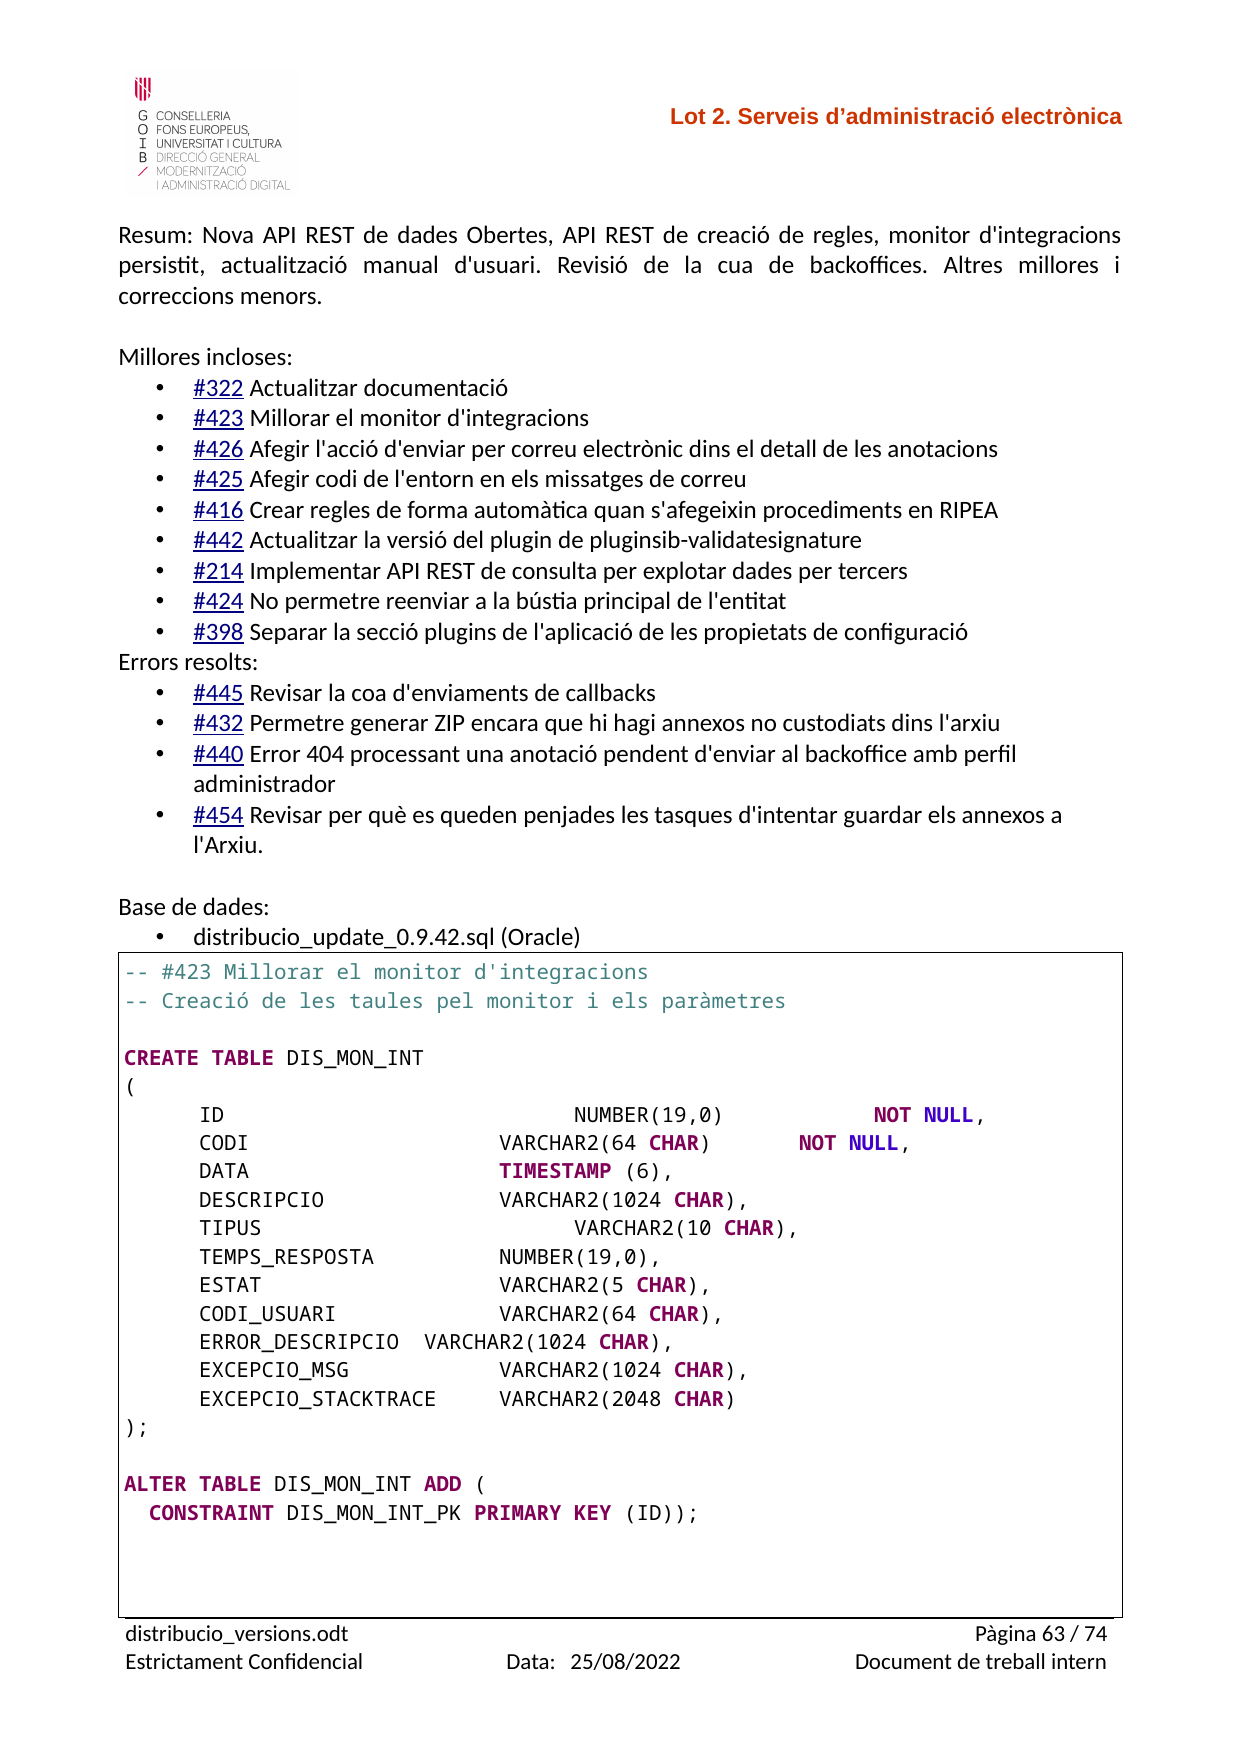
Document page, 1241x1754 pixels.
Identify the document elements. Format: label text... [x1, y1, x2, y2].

text Errors resolts: [118, 646, 1122, 677]
picture [126, 70, 299, 197]
table_header -- #423 Millorar el monitor d'integracions -- Creació de les taules pel monitor i els paràmetres CREATE TABLE DIS_MON_INT ( ID NUMBER(19,0) NOT NULL, CODI VARCHAR2(64 CHAR) NOT NULL, DATA TIMESTAMP (6), DESCRIPCIO VARCHAR2(1024 CHAR), TIPUS VARCHAR2(10 CHAR), TEMPS_RESPOSTA NUMBER(19,0), ESTAT VARCHAR2(5 CHAR), CODI_USUARI VARCHAR2(64 CHAR), ERROR_DESCRIPCIO VARCHAR2(1024 CHAR), EXCEPCIO_MSG VARCHAR2(1024 CHAR), EXCEPCIO_STACKTRACE VARCHAR2(2048 CHAR) ); ALTER TABLE DIS_MON_INT ADD ( CONSTRAINT DIS_MON_INT_PK PRIMARY KEY (ID)); [119, 953, 1122, 1617]
list #398 Separar la secció plugins de l'aplicació de les propietats de configuració [156, 616, 1122, 646]
list #214 Implementar API REST de consulta per explotar dades per tercers [156, 555, 1122, 585]
text Base de dades: [118, 891, 1122, 921]
list #426 Afegir l'acció d'enviar per correu electrònic dins el detall de les anotacions [156, 433, 1122, 463]
list #440 Error 404 processant una anotació pendent d'enviar al backoffice amb perfil administrador [156, 738, 1122, 799]
list #425 Afegir codi de l'entorn en els missatges de correu [156, 463, 1122, 494]
list #445 Revisar la coa d'enviaments de callbacks [156, 677, 1122, 707]
list #432 Permetre generar ZIP encara que hi hagi annexos no custodiats dins l'arxiu [156, 707, 1122, 738]
list #424 No permetre reenviar a la bústia principal de l'entitat [156, 585, 1122, 616]
list #454 Revisar per què es queden penjades les tasques d'intentar guardar els annexos a l'Arxiu. [156, 799, 1122, 860]
text Resum: Nova API REST de dades Obertes, API REST de creació de regles, monitor d'integracions persistit, actualització manual d'usuari. Revisió de la cua de backoffices. Altres millores i correccions menors. [118, 219, 1122, 311]
list #442 Actualitzar la versió del plugin de pluginsib-validatesignature [156, 524, 1122, 555]
list #322 Actualitzar documentació [156, 372, 1122, 402]
list distribucio_update_0.9.42.sql (Oracle) [156, 921, 1122, 952]
list #423 Millorar el monitor d'integracions [156, 402, 1122, 433]
text Millores incloses: [118, 341, 1122, 372]
list #416 Crear regles de forma automàtica quan s'afegeixin procediments en RIPEA [156, 494, 1122, 524]
